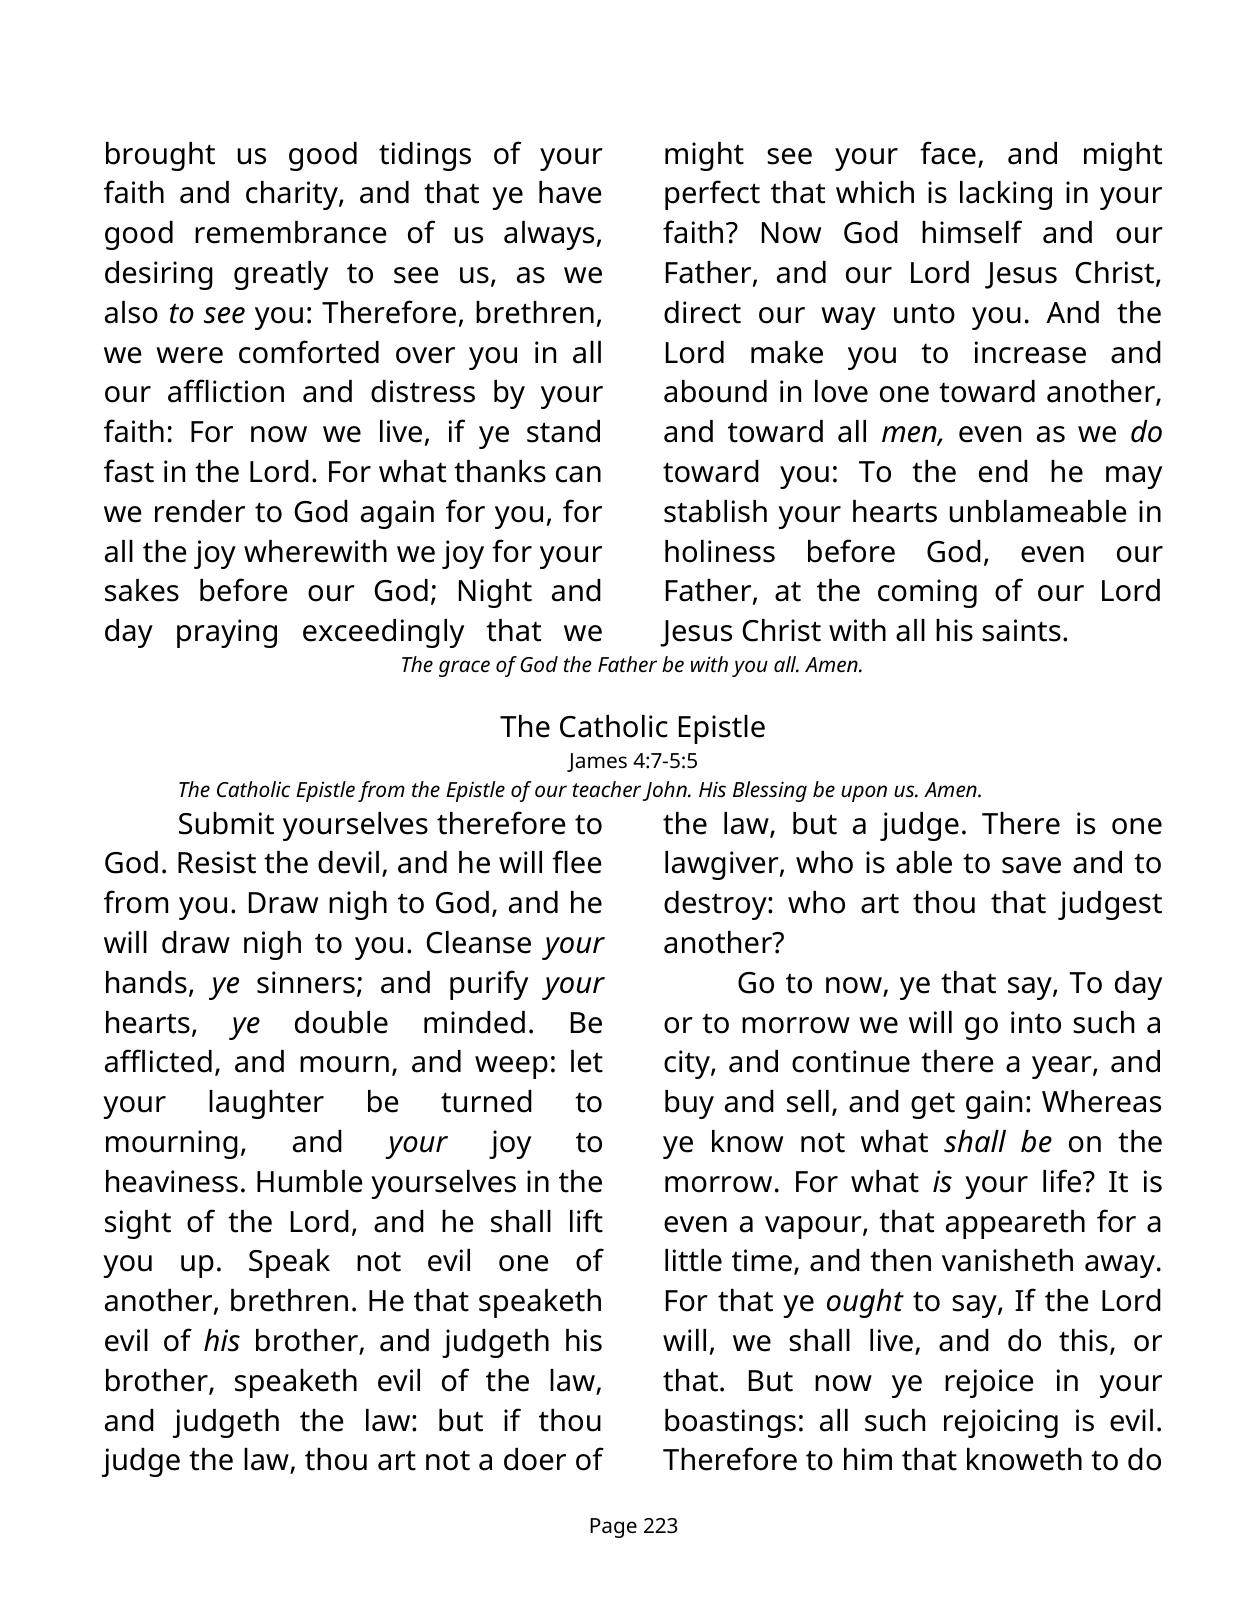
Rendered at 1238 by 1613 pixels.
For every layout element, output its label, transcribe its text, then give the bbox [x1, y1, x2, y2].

text the law, but a judge. There is one lawgiver, who is able to save and to destroy: who art thou that judgest another? [663, 803, 1163, 962]
text The grace of God the Father be with you all. Amen. [103, 650, 1163, 678]
text James 4:7-5:5 [103, 746, 1163, 775]
text The Catholic Epistle from the Epistle of our teacher John. His Blessing be upon us. Amen. [103, 775, 1163, 803]
text The Catholic Epistle [103, 707, 1163, 746]
text brought us good tidings of your faith and charity, and that ye have good remembrance of us always, desiring greatly to see us, as we also to see you: Therefore, brethren, we were comforted over you in all our affliction and distress by your faith: For now we live, if ye stand fast in the Lord. For what thanks can we render to God again for you, for all the joy wherewith we joy for your sakes before our God; Night and day praying exceedingly that we [103, 133, 604, 650]
text might see your face, and might perfect that which is lacking in your faith? Now God himself and our Father, and our Lord Jesus Christ, direct our way unto you. And the Lord make you to increase and abound in love one toward another, and toward all men, even as we do toward you: To the end he may stablish your hearts unblameable in holiness before God, even our Father, at the coming of our Lord Jesus Christ with all his saints. [663, 133, 1163, 650]
text Go to now, ye that say, To day or to morrow we will go into such a city, and continue there a year, and buy and sell, and get gain: Whereas ye know not what shall be on the morrow. For what is your life? It is even a vapour, that appeareth for a little time, and then vanisheth away. For that ye ought to say, If the Lord will, we shall live, and do this, or that. But now ye rejoice in your boastings: all such rejoicing is evil. Therefore to him that knoweth to do [663, 962, 1163, 1479]
text Submit yourselves therefore to God. Resist the devil, and he will flee from you. Draw nigh to God, and he will draw nigh to you. Cleanse your hands, ye sinners; and purify your hearts, ye double minded. Be afflicted, and mourn, and weep: let your laughter be turned to mourning, and your joy to heaviness. Humble yourselves in the sight of the Lord, and he shall lift you up. Speak not evil one of another, brethren. He that speaketh evil of his brother, and judgeth his brother, speaketh evil of the law, and judgeth the law: but if thou judge the law, thou art not a doer of [103, 803, 604, 1479]
